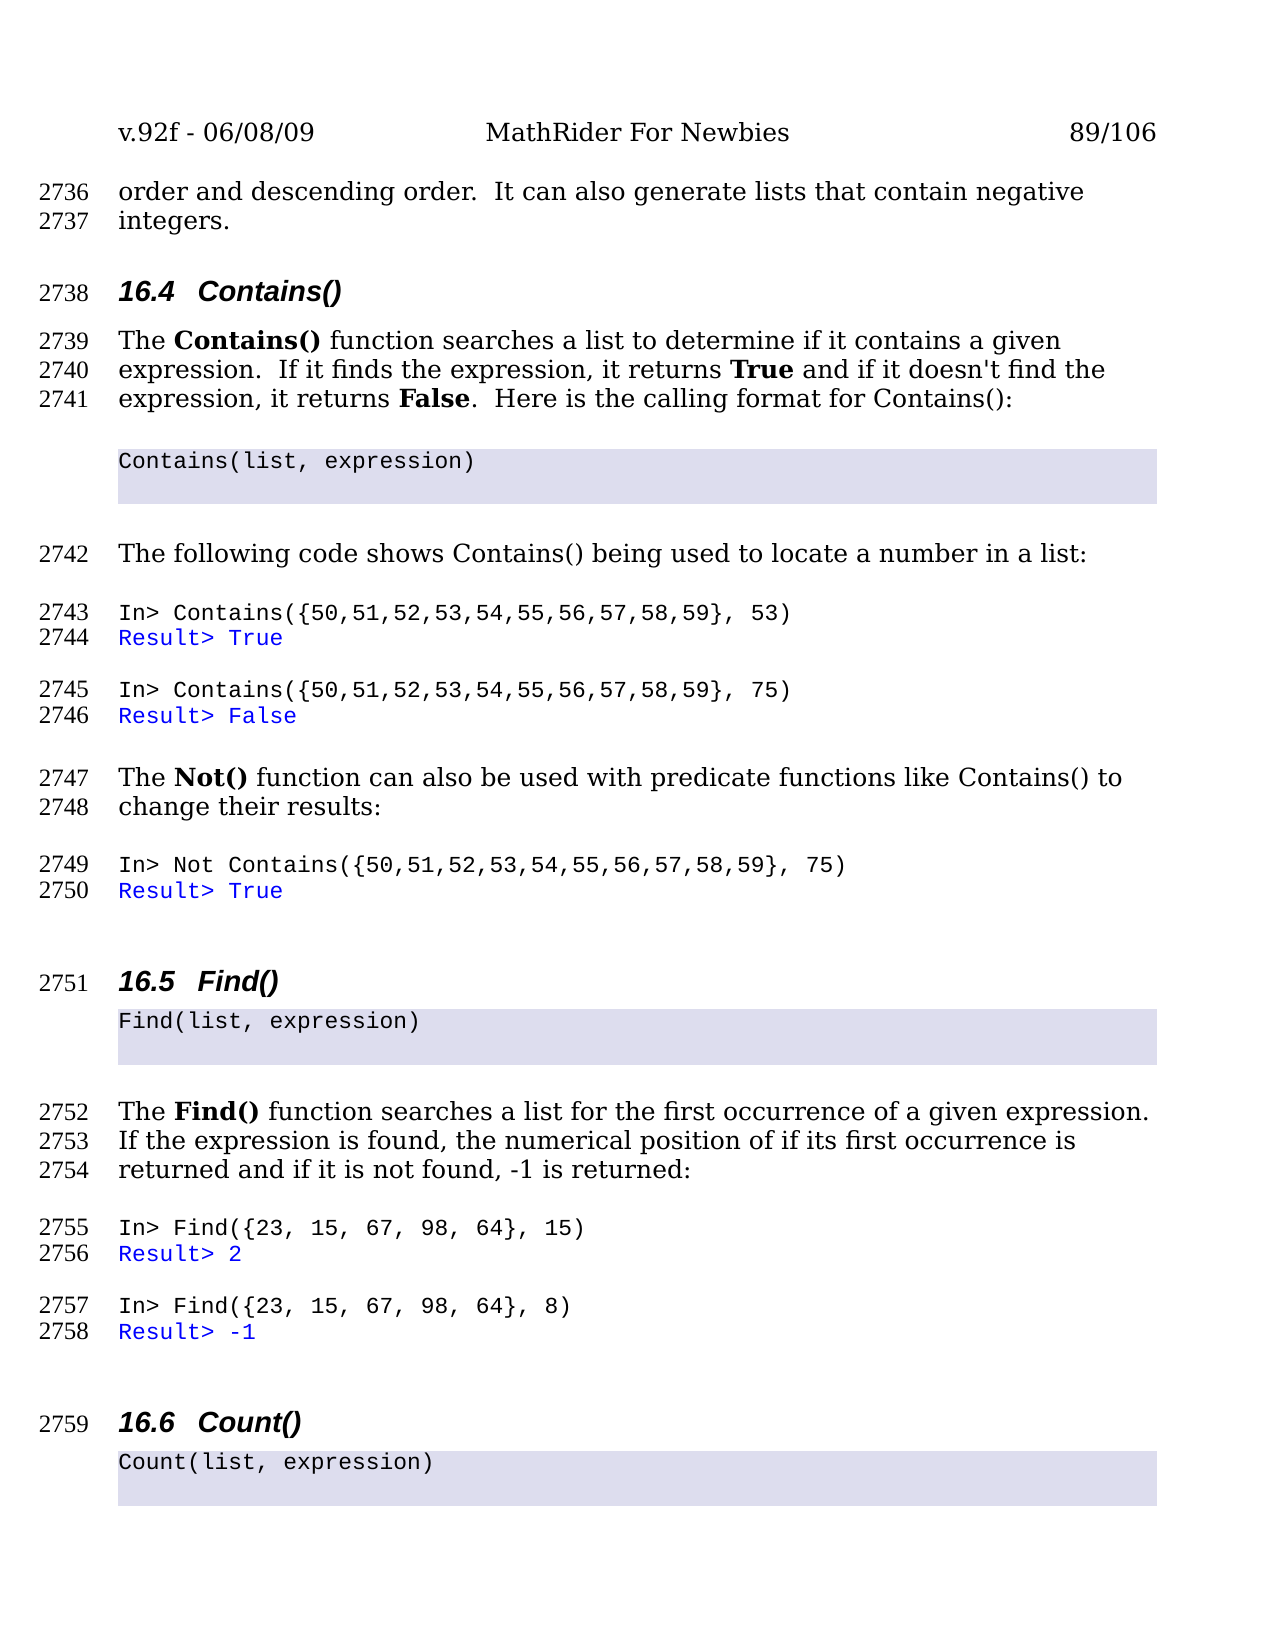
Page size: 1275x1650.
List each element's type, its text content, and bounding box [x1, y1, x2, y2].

text In> Find({23, 15, 67, 98, 64}, 8) [118, 1294, 1157, 1320]
text Result> -1 [118, 1320, 1157, 1346]
text In> Find({23, 15, 67, 98, 64}, 15) [118, 1216, 1157, 1242]
table_header Find(list, expression) [118, 1009, 1157, 1065]
subtitle Count() [118, 1405, 1157, 1439]
text order and descending order. It can also generate lists that contain negative integers. [118, 177, 1157, 235]
table_header Contains(list, expression) [118, 449, 1157, 504]
text The Find() function searches a list for the first occurrence of a given expression. If the expression is found, the numerical position of if its first occurrence is returned and if it is not found, -1 is returned: [118, 1097, 1157, 1184]
text Result> 2 [118, 1242, 1157, 1268]
text The Not() function can also be used with predicate functions like Contains() to change their results: [118, 762, 1157, 821]
text In> Not Contains({50,51,52,53,54,55,56,57,58,59}, 75) [118, 853, 1157, 879]
subtitle Find() [118, 964, 1157, 997]
text Result> True [118, 879, 1157, 905]
subtitle Contains() [118, 274, 1157, 308]
text Result> True [118, 627, 1157, 653]
text The following code shows Contains() being used to locate a number in a list: [118, 540, 1157, 569]
text Result> False [118, 704, 1157, 731]
table_header Count(list, expression) [118, 1451, 1157, 1506]
text In> Contains({50,51,52,53,54,55,56,57,58,59}, 75) [118, 679, 1157, 704]
text In> Contains({50,51,52,53,54,55,56,57,58,59}, 53) [118, 601, 1157, 627]
text The Contains() function searches a list to determine if it contains a given expression. If it finds the expression, it returns True and if it doesn't find the expression, it returns False. Here is the calling format for Contains(): [118, 326, 1157, 414]
